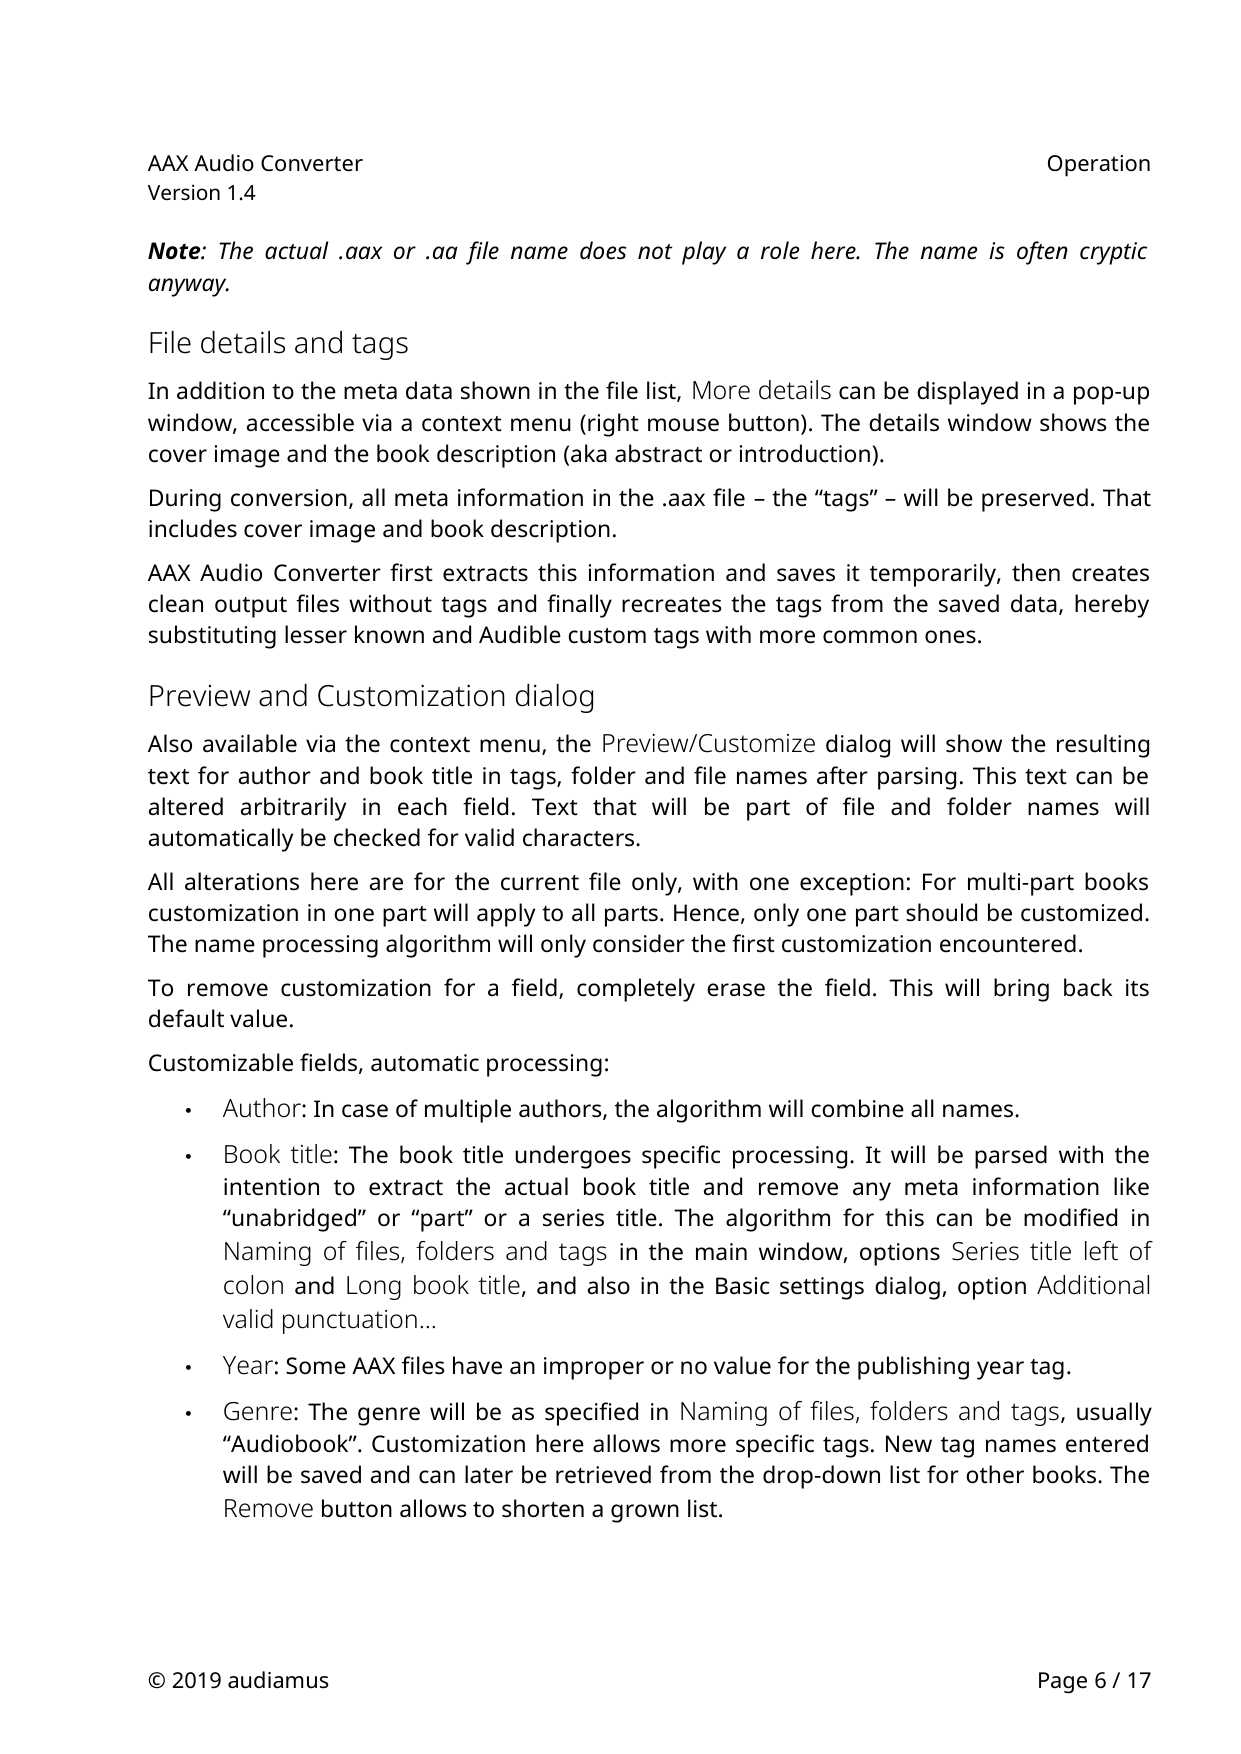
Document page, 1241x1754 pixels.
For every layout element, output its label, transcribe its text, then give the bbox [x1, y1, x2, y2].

text AAX Audio Converter first extracts this information and saves it temporarily, then creates clean output files without tags and finally recreates the tags from the saved data, hereby substituting lesser known and Audible custom tags with more common ones. [148, 557, 1152, 651]
text All alterations here are for the current file only, with one exception: For multi-part books customization in one part will apply to all parts. Hence, only one part should be customized. The name processing algorithm will only consider the first customization encountered. [148, 866, 1152, 959]
list Genre: The genre will be as specified in Naming of files, folders and tags, usually “Audiobook”. Customization here allows more specific tags. New tag names entered will be saved and can later be retrieved from the drop-down list for other books. The Remove button allows to shorten a grown list. [185, 1394, 1152, 1524]
list Book title: The book title undergoes specific processing. It will be parsed with the intention to extract the actual book title and remove any meta information like “unabridged” or “part” or a series title. The algorithm for this can be modified in Naming of files, folders and tags in the main window, options Series title left of colon and Long book title, and also in the Basic settings dialog, option Additional valid punctuation... [185, 1137, 1152, 1335]
list Author: In case of multiple authors, the algorithm will combine all names. [185, 1091, 1152, 1124]
text Note: The actual .aax or .aa file name does not play a role here. The name is often cryptic anyway. [148, 235, 1152, 298]
subtitle Preview and Customization dialog [148, 675, 1152, 715]
text To remove customization for a field, completely erase the field. This will bring back its default value. [148, 972, 1152, 1034]
text Also available via the context menu, the Preview/Customize dialog will show the resulting text for author and book title in tags, folder and file names after parsing. This text can be altered arbitrarily in each field. Text that will be part of file and folder names will automatically be checked for valid characters. [148, 726, 1152, 853]
text In addition to the meta data shown in the file list, More details can be displayed in a pop-up window, accessible via a context menu (right mouse button). The details window shows the cover image and the book description (aka abstract or introduction). [148, 373, 1152, 469]
text Customizable fields, automatic processing: [148, 1047, 1152, 1078]
text During conversion, all meta information in the .aax file – the “tags” – will be preserved. That includes cover image and book description. [148, 482, 1152, 544]
subtitle File details and tags [148, 323, 1152, 362]
list Year: Some AAX files have an improper or no value for the publishing year tag. [185, 1348, 1152, 1382]
